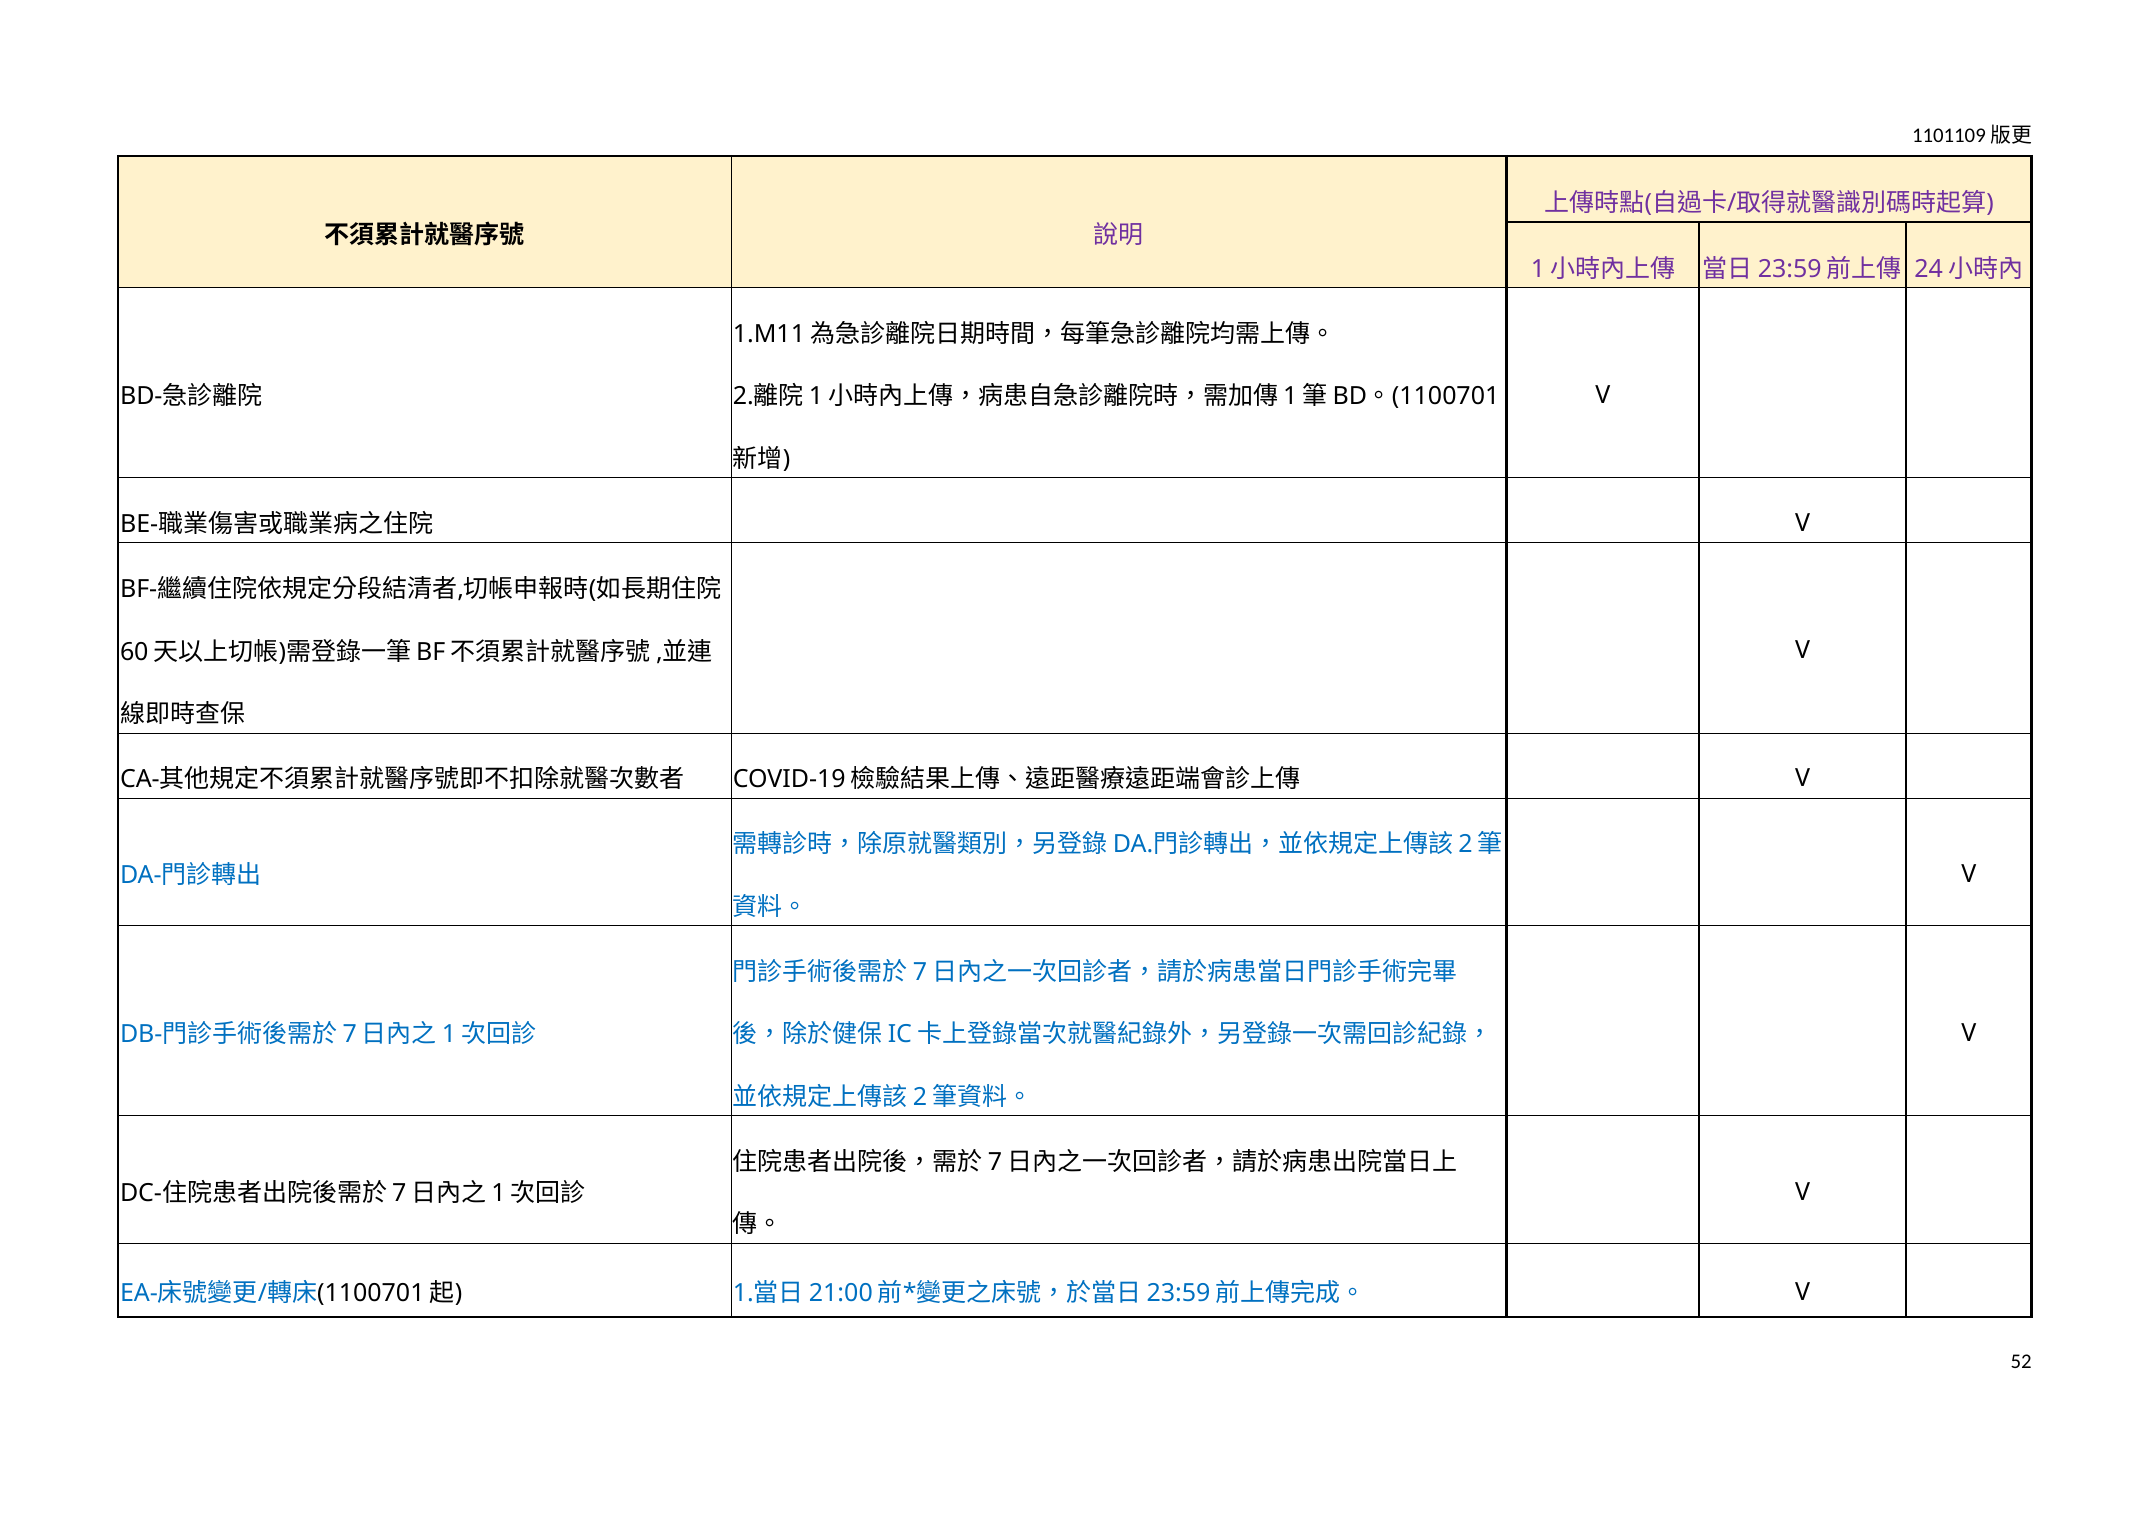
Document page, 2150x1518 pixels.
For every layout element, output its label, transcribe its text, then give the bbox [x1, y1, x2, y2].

table_cell [1700, 799, 1905, 925]
table_cell V [1700, 478, 1905, 542]
table_cell 24小時內 [1907, 223, 2030, 287]
table_cell V [1907, 799, 2030, 925]
table_cell BE-職業傷害或職業病之住院 [119, 478, 731, 542]
table_cell DC-住院患者出院後需於7日內之1次回診 [119, 1116, 731, 1243]
table_cell 1.當日21:00前*變更之床號，於當日23:59前上傳完成。 [732, 1244, 1505, 1316]
table_cell V [1508, 288, 1698, 477]
table_cell EA-床號變更/轉床(1100701起) [119, 1244, 731, 1316]
table_cell V [1700, 1116, 1905, 1243]
table_header 上傳時點(自過卡/取得就醫識別碼時起算) [1508, 157, 2030, 221]
table_header 不須累計就醫序號 [119, 157, 731, 287]
table_cell 1.M11為急診離院日期時間，每筆急診離院均需上傳。 2.離院1小時內上傳，病患自急診離院時，需加傳1筆BD。(1100701新增) [732, 288, 1505, 477]
table_cell 住院患者出院後，需於7日內之一次回診者，請於病患出院當日上傳。 [732, 1116, 1505, 1243]
table_cell V [1700, 734, 1905, 797]
table_cell V [1700, 543, 1905, 732]
table_cell [1508, 799, 1698, 925]
table_cell DB-門診手術後需於7日內之1次回診 [119, 926, 731, 1115]
table_cell [1508, 1116, 1698, 1243]
table_cell [1700, 926, 1905, 1115]
table_cell 門診手術後需於7日內之一次回診者，請於病患當日門診手術完畢後，除於健保IC卡上登錄當次就醫紀錄外，另登錄一次需回診紀錄，並依規定上傳該2筆資料。 [732, 926, 1505, 1115]
table_cell BD-急診離院 [119, 288, 731, 477]
table_cell 1小時內上傳 [1508, 223, 1698, 287]
table_cell 需轉診時，除原就醫類別，另登錄DA.門診轉出，並依規定上傳該2筆資料。 [732, 799, 1505, 925]
table_cell BF-繼續住院依規定分段結清者,切帳申報時(如長期住院60天以上切帳)需登錄一筆BF不須累計就醫序號 ,並連線即時查保 [119, 543, 731, 732]
table_cell [1907, 543, 2030, 732]
table_cell [1907, 478, 2030, 542]
table_cell COVID-19檢驗結果上傳、遠距醫療遠距端會診上傳 [732, 734, 1505, 797]
table_cell [1700, 288, 1905, 477]
table_cell 當日23:59前上傳 [1700, 223, 1905, 287]
table_header 說明 [732, 157, 1505, 287]
table_cell [1508, 543, 1698, 732]
table_cell [1907, 1116, 2030, 1243]
table_cell [1907, 288, 2030, 477]
table_cell [1508, 926, 1698, 1115]
table_cell [1508, 478, 1698, 542]
table_cell V [1907, 926, 2030, 1115]
table_cell [732, 543, 1505, 732]
table_cell V [1700, 1244, 1905, 1316]
table_cell CA-其他規定不須累計就醫序號即不扣除就醫次數者 [119, 734, 731, 797]
table_cell [1508, 1244, 1698, 1316]
table_cell DA-門診轉出 [119, 799, 731, 925]
table_cell [1907, 1244, 2030, 1316]
table_cell [1508, 734, 1698, 797]
table_cell [1907, 734, 2030, 797]
table_cell [732, 478, 1505, 542]
